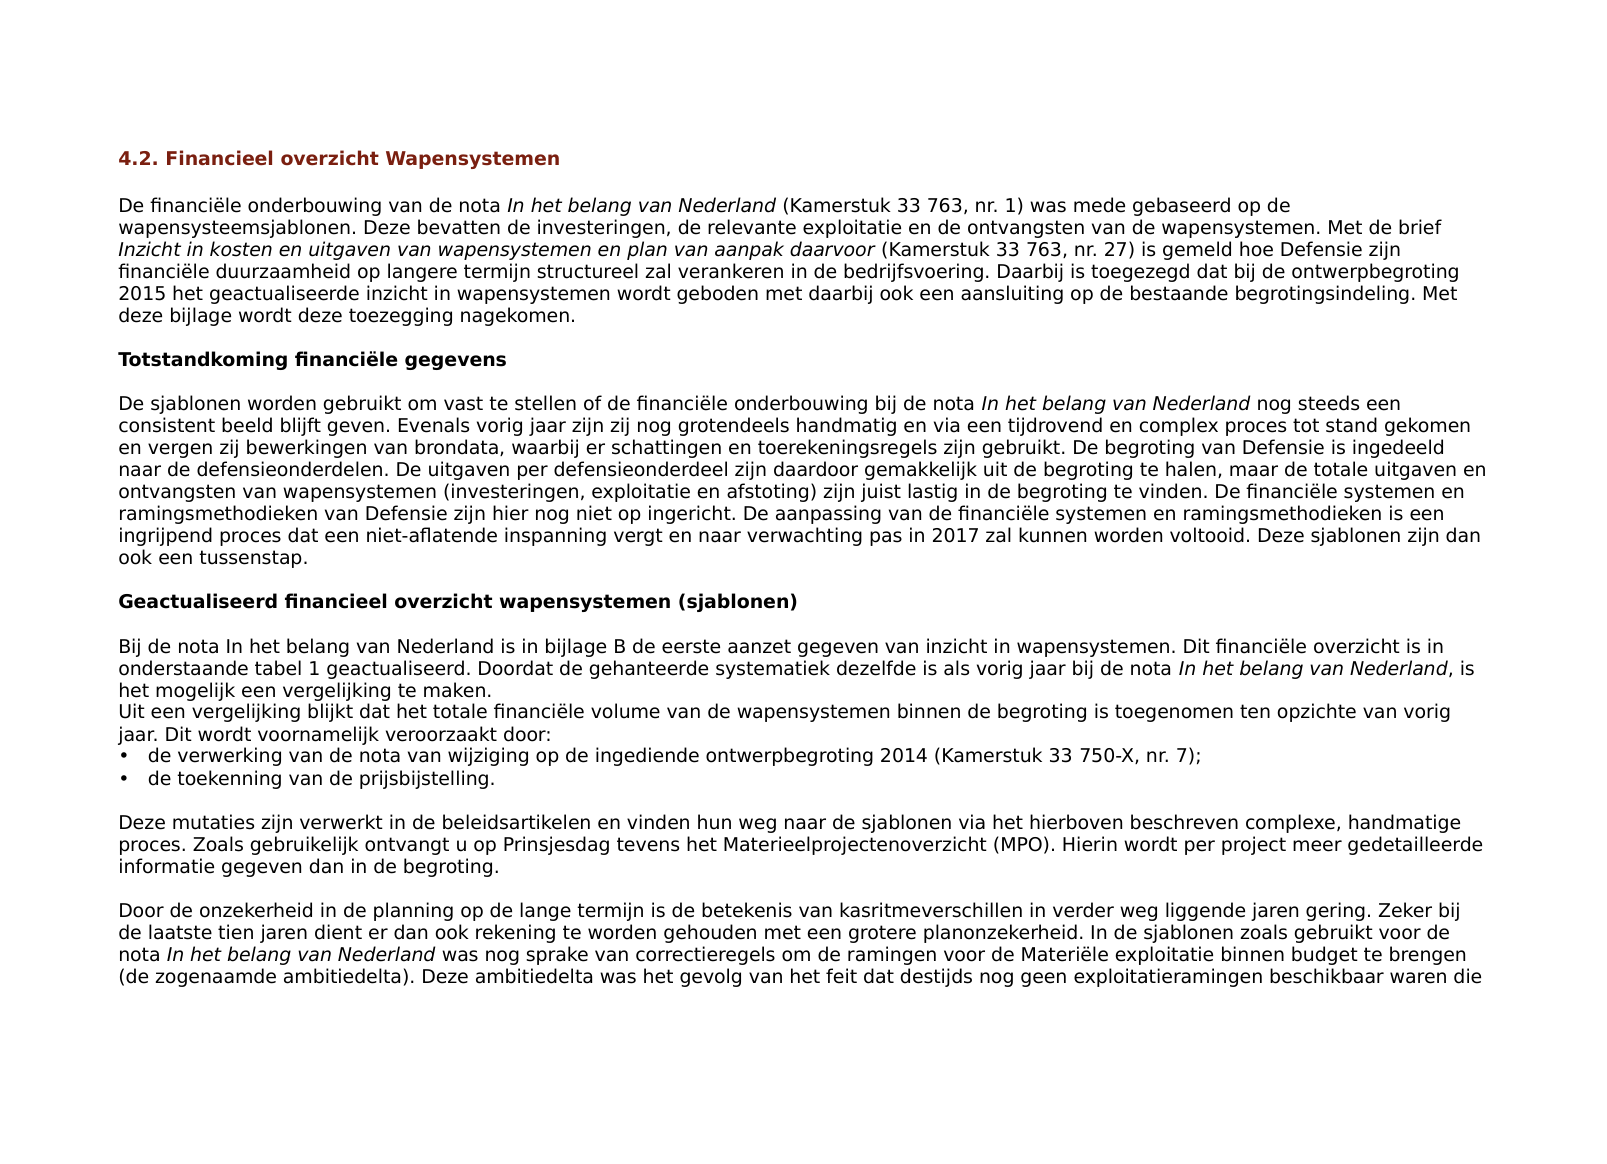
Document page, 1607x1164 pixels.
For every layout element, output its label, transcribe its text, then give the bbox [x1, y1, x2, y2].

text De sjablonen worden gebruikt om vast te stellen of de financiële onderbouwing bij de nota In het belang van Nederland nog steeds een consistent beeld blijft geven. Evenals vorig jaar zijn zij nog grotendeels handmatig en via een tijdrovend en complex proces tot stand gekomen en vergen zij bewerkingen van brondata, waarbij er schattingen en toerekeningsregels zijn gebruikt. De begroting van Defensie is ingedeeld naar de defensieonderdelen. De uitgaven per defensieonderdeel zijn daardoor gemakkelijk uit de begroting te halen, maar de totale uitgaven en ontvangsten van wapensystemen (investeringen, exploitatie en afstoting) zijn juist lastig in de begroting te vinden. De financiële systemen en ramingsmethodieken van Defensie zijn hier nog niet op ingericht. De aanpassing van de financiële systemen en ramingsmethodieken is een ingrijpend proces dat een niet-aflatende inspanning vergt en naar verwachting pas in 2017 zal kunnen worden voltooid. Deze sjablonen zijn dan ook een tussenstap. [118, 393, 1488, 569]
text De financiële onderbouwing van de nota In het belang van Nederland (Kamerstuk 33 763, nr. 1) was mede gebaseerd op de wapensysteemsjablonen. Deze bevatten de investeringen, de relevante exploitatie en de ontvangsten van de wapensystemen. Met de brief Inzicht in kosten en uitgaven van wapensystemen en plan van aanpak daarvoor (Kamerstuk 33 763, nr. 27) is gemeld hoe Defensie zijn financiële duurzaamheid op langere termijn structureel zal verankeren in de bedrijfsvoering. Daarbij is toegezegd dat bij de ontwerpbegroting 2015 het geactualiseerde inzicht in wapensystemen wordt geboden met daarbij ook een aansluiting op de bestaande begrotingsindeling. Met deze bijlage wordt deze toezegging nagekomen. [118, 195, 1488, 327]
text Uit een vergelijking blijkt dat het totale financiële volume van de wapensystemen binnen de begroting is toegenomen ten opzichte van vorig jaar. Dit wordt voornamelijk veroorzaakt door: [118, 701, 1488, 745]
text Bij de nota In het belang van Nederland is in bijlage B de eerste aanzet gegeven van inzicht in wapensystemen. Dit financiële overzicht is in onderstaande tabel 1 geactualiseerd. Doordat de gehanteerde systematiek dezelfde is als vorig jaar bij de nota In het belang van Nederland, is het mogelijk een vergelijking te maken. [118, 636, 1488, 701]
subtitle Geactualiseerd financieel overzicht wapensystemen (sjablonen) [118, 591, 1488, 613]
subtitle 4.2. Financieel overzicht Wapensystemen [118, 148, 1488, 170]
text • de toekenning van de prijsbijstelling. [118, 767, 1488, 789]
text Deze mutaties zijn verwerkt in de beleidsartikelen en vinden hun weg naar de sjablonen via het hierboven beschreven complexe, handmatige proces. Zoals gebruikelijk ontvangt u op Prinsjesdag tevens het Materieelprojectenoverzicht (MPO). Hierin wordt per project meer gedetailleerde informatie gegeven dan in de begroting. [118, 812, 1488, 877]
text • de verwerking van de nota van wijziging op de ingediende ontwerpbegroting 2014 (Kamerstuk 33 750-X, nr. 7); [118, 745, 1488, 767]
subtitle Totstandkoming financiële gegevens [118, 349, 1488, 371]
text Door de onzekerheid in de planning op de lange termijn is de betekenis van kasritmeverschillen in verder weg liggende jaren gering. Zeker bij de laatste tien jaren dient er dan ook rekening te worden gehouden met een grotere planonzekerheid. In de sjablonen zoals gebruikt voor de nota In het belang van Nederland was nog sprake van correctieregels om de ramingen voor de Materiële exploitatie binnen budget te brengen (de zogenaamde ambitiedelta). Deze ambitiedelta was het gevolg van het feit dat destijds nog geen exploitatieramingen beschikbaar waren die [118, 900, 1488, 988]
